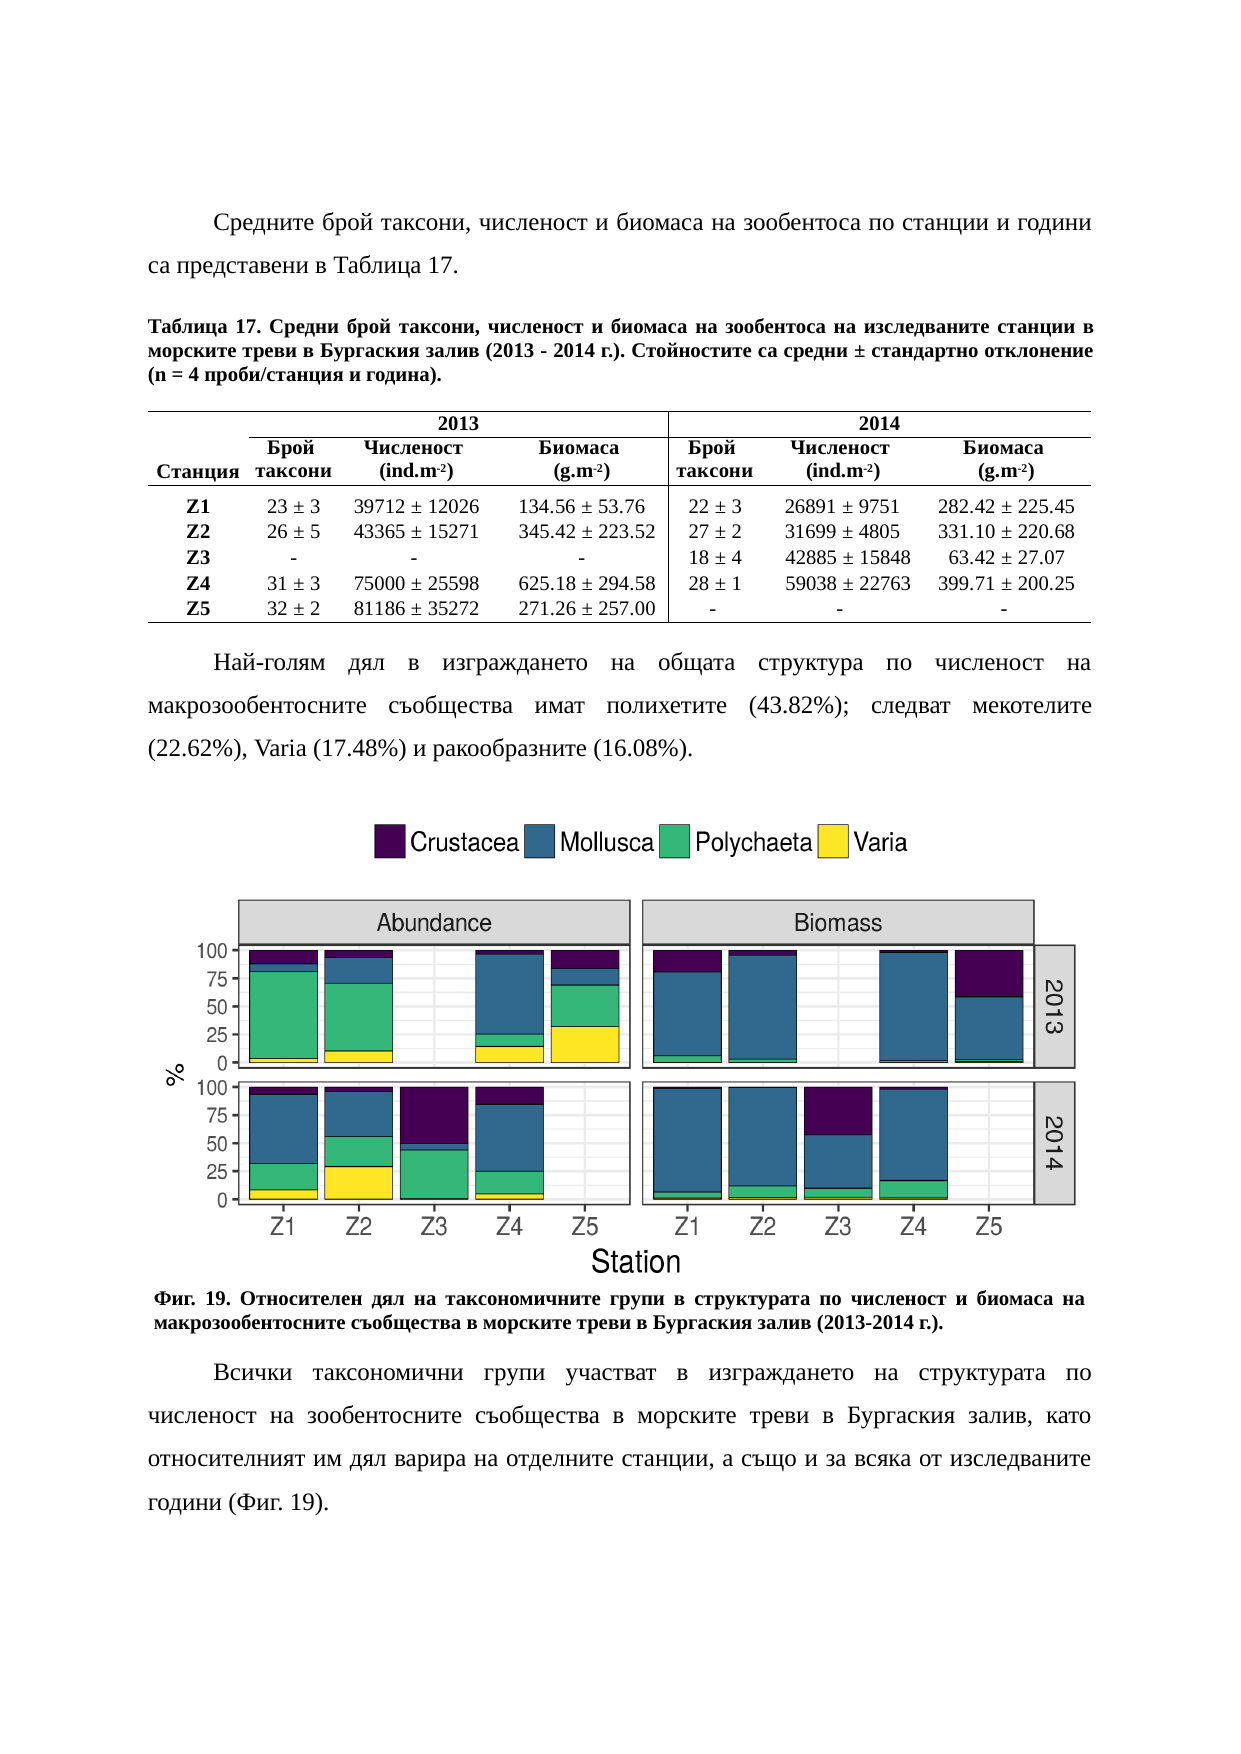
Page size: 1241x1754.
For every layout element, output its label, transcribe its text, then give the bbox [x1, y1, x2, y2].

text Таблица 17. Средни брой таксони, численост и биомаса на зообентоса на изследваните станции в морските треви в Бургаския залив (2013 - 2014 г.). Стойностите са средни ± стандартно отклонение (n = 4 проби/станция и година). [148, 314, 1095, 386]
text Най-голям дял в изграждането на общата структура по численост на макрозообентосните съобщества имат полихетите (43.82%); следват мекотелите (22.62%), Varia (17.48%) и ракообразните (16.08%). [148, 647, 1093, 762]
text Всички таксономични групи участват в изграждането на структурата по численост на зообентосните съобщества в морските треви в Бургаския залив, като относителният им дял варира на отделните станции, а също и за всяка от изследваните години (Фиг. 19). [148, 1357, 1093, 1515]
picture [153, 798, 1087, 1286]
text Фиг. 19. Относителен дял на таксономичните групи в структурата по численост и биомаса на макрозообентосните съобщества в морските треви в Бургаския залив (2013-2014 г.). [153, 1286, 1087, 1334]
text Средните брой таксони, численост и биомаса на зообентоса по станции и години са представени в Таблица 17. [148, 207, 1093, 278]
